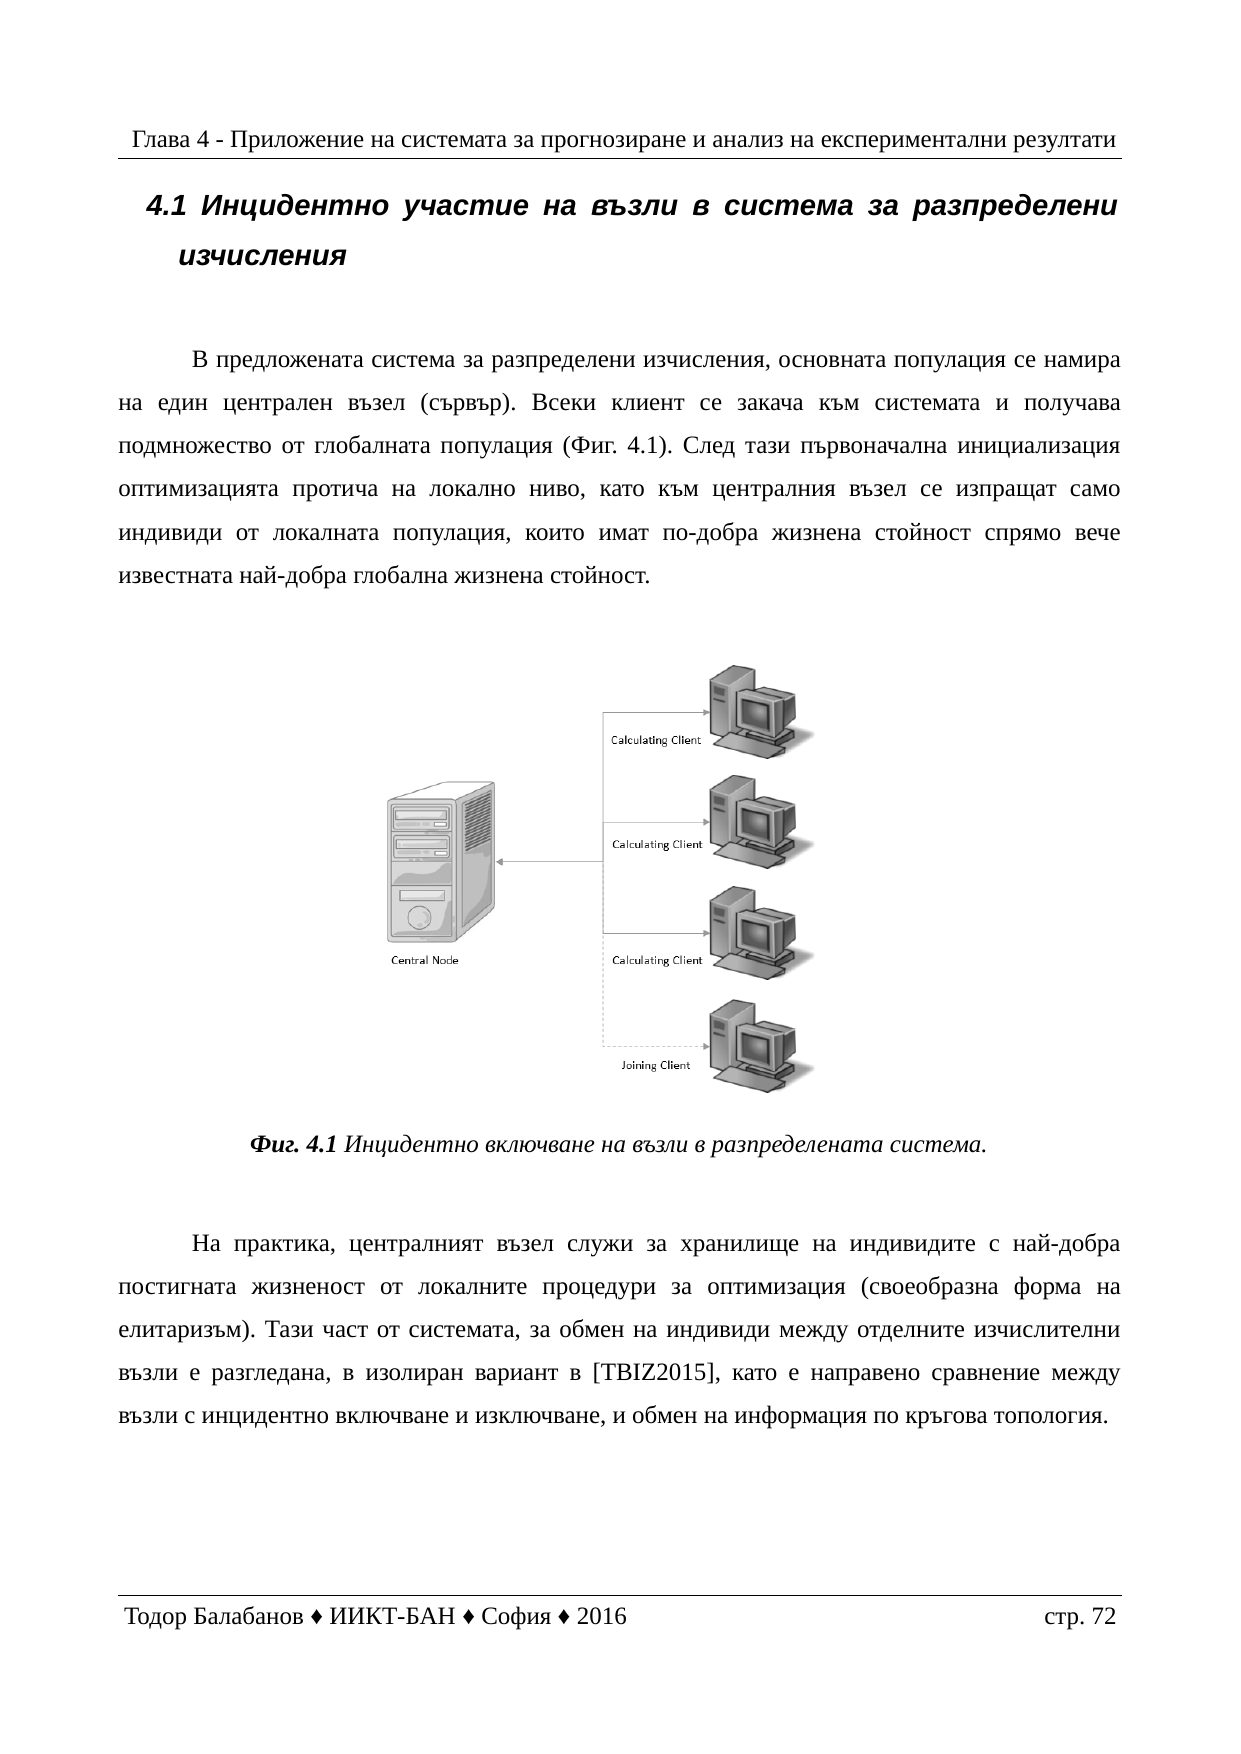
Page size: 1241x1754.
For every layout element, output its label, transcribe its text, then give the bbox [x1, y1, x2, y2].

text Фиг. 4.1 Инцидентно включване на възли в разпределената система. [118, 1115, 1122, 1158]
text В предложената система за разпределени изчисления, основната популация се намира на един централен възел (сървър). Всеки клиент се закача към системата и получава подмножество от глобалната популация (Фиг. 4.1). След тази първоначална инициализация оптимизацията протича на локално ниво, като към централния възел се изпращат само индивиди от локалната популация, които имат по-добра жизнена стойност спрямо вече известната най-добра глобална жизнена стойност. [118, 344, 1122, 588]
subtitle 4.1 Инцидентно участие на възли в система за разпределени изчисления [118, 188, 1122, 272]
picture [362, 646, 878, 1115]
text На практика, централният възел служи за хранилище на индивидите с най-добра постигната жизненост от локалните процедури за оптимизация (своеобразна форма на елитаризъм). Тази част от системата, за обмен на индивиди между отделните изчислителни възли е разгледана, в изолиран вариант в [TBIZ2015], като е направено сравнение между възли с инцидентно включване и изключване, и обмен на информация по кръгова топология. [118, 1228, 1122, 1429]
